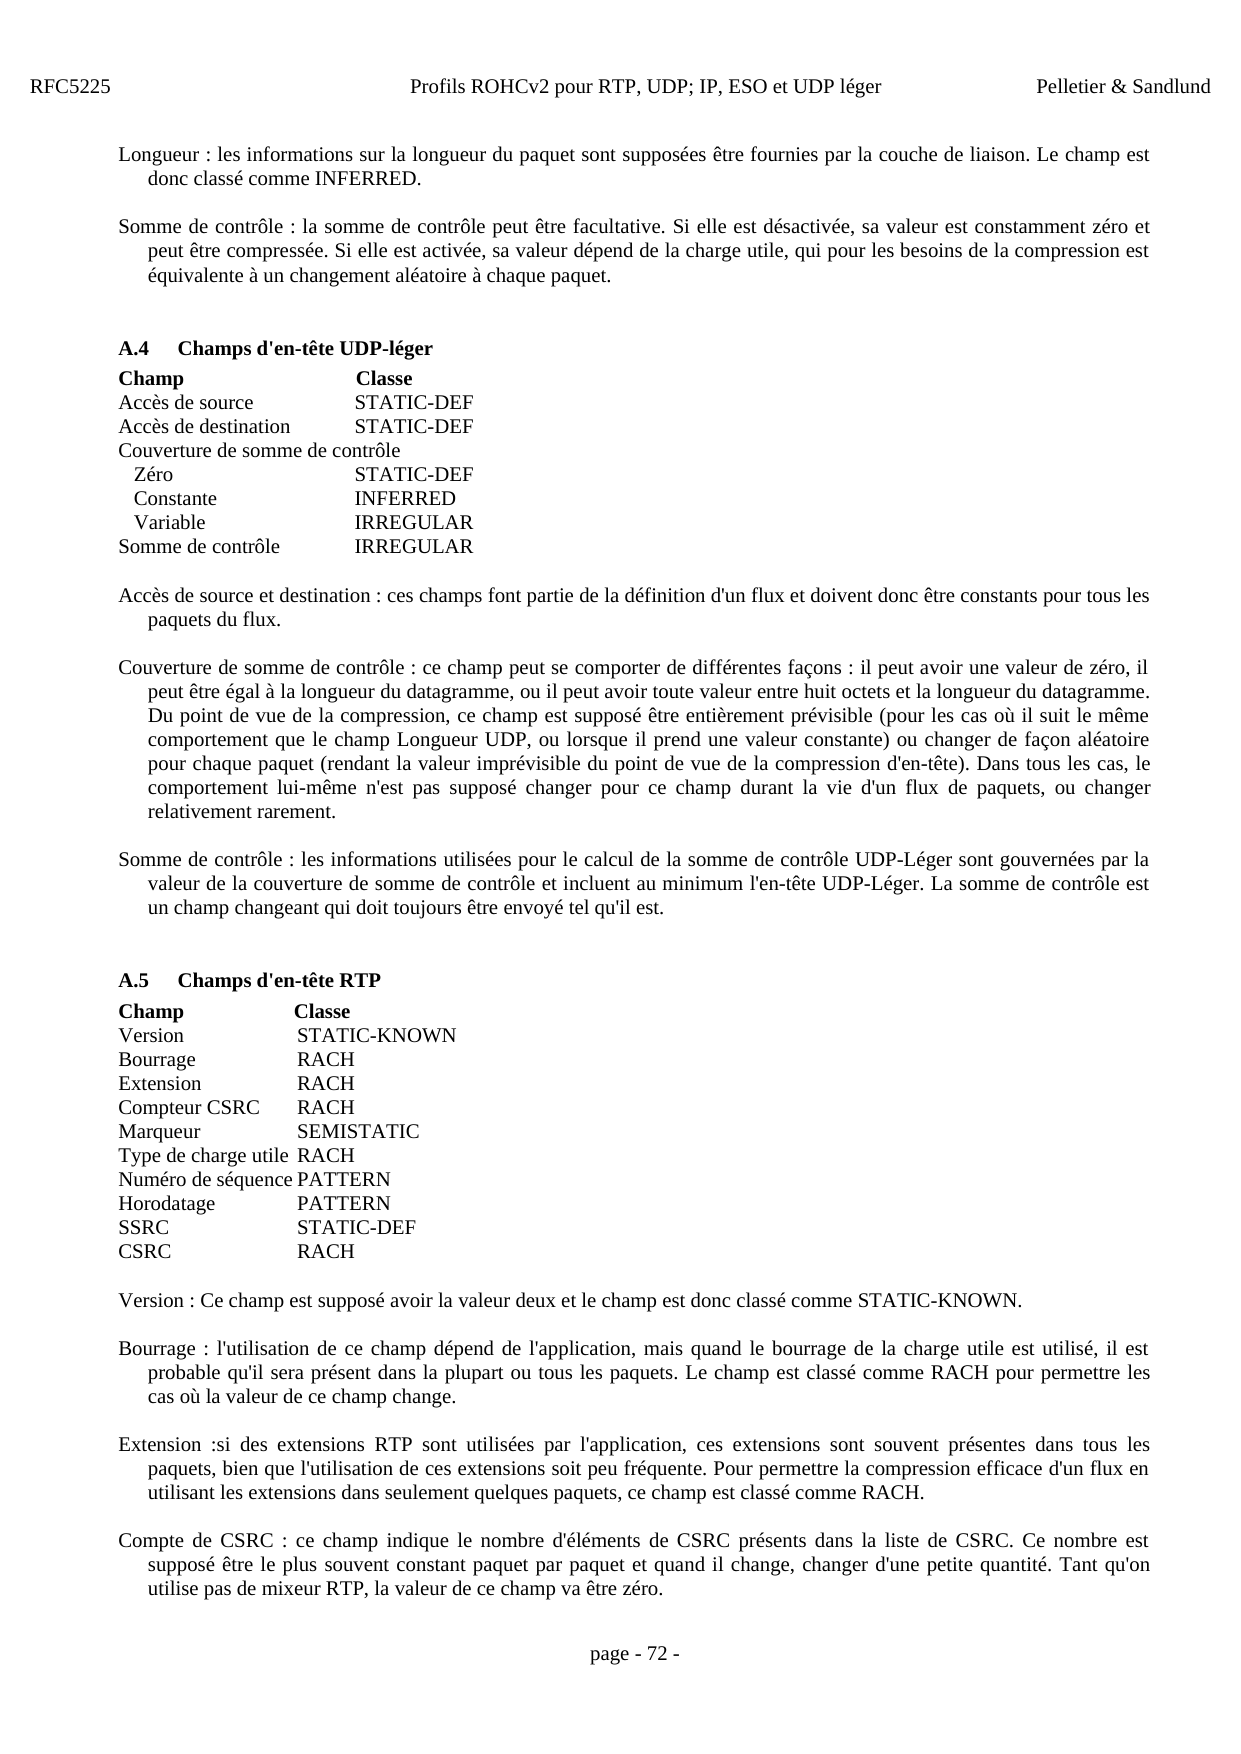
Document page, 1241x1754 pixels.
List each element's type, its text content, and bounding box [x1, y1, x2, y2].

subtitle A.4 Champs d'en-tête UDP-léger [118, 336, 1152, 360]
text SSRC STATIC-DEF [118, 1215, 1152, 1239]
text Horodatage PATTERN [118, 1191, 1152, 1215]
text Champ Classe [118, 366, 1152, 390]
text Bourrage : l'utilisation de ce champ dépend de l'application, mais quand le bourrage de la charge utile est utilisé, il est probable qu'il sera présent dans la plupart ou tous les paquets. Le champ est classé comme RACH pour permettre les cas où la valeur de ce champ change. [118, 1336, 1152, 1408]
text Version STATIC-KNOWN [118, 1023, 1152, 1047]
text Somme de contrôle IRREGULAR [118, 534, 1152, 558]
text CSRC RACH [118, 1239, 1152, 1263]
text Variable IRREGULAR [118, 510, 1152, 534]
text Compte de CSRC : ce champ indique le nombre d'éléments de CSRC présents dans la liste de CSRC. Ce nombre est supposé être le plus souvent constant paquet par paquet et quand il change, changer d'une petite quantité. Tant qu'on utilise pas de mixeur RTP, la valeur de ce champ va être zéro. [118, 1528, 1152, 1600]
text Somme de contrôle : les informations utilisées pour le calcul de la somme de contrôle UDP-Léger sont gouvernées par la valeur de la couverture de somme de contrôle et incluent au minimum l'en-tête UDP-Léger. La somme de contrôle est un champ changeant qui doit toujours être envoyé tel qu'il est. [118, 847, 1152, 919]
subtitle A.5 Champs d'en-tête RTP [118, 968, 1152, 992]
text Constante INFERRED [118, 486, 1152, 510]
text Numéro de séquence PATTERN [118, 1167, 1152, 1191]
text Accès de source STATIC-DEF [118, 390, 1152, 414]
text Zéro STATIC-DEF [118, 462, 1152, 486]
text Marqueur SEMISTATIC [118, 1119, 1152, 1143]
text Extension RACH [118, 1071, 1152, 1095]
text Extension :si des extensions RTP sont utilisées par l'application, ces extensions sont souvent présentes dans tous les paquets, bien que l'utilisation de ces extensions soit peu fréquente. Pour permettre la compression efficace d'un flux en utilisant les extensions dans seulement quelques paquets, ce champ est classé comme RACH. [118, 1432, 1152, 1504]
text Accès de destination STATIC-DEF [118, 414, 1152, 438]
text Champ Classe [118, 999, 1152, 1023]
text Compteur CSRC RACH [118, 1095, 1152, 1119]
text Version : Ce champ est supposé avoir la valeur deux et le champ est donc classé comme STATIC-KNOWN. [118, 1287, 1152, 1312]
text Couverture de somme de contrôle : ce champ peut se comporter de différentes façons : il peut avoir une valeur de zéro, il peut être égal à la longueur du datagramme, ou il peut avoir toute valeur entre huit octets et la longueur du datagramme. Du point de vue de la compression, ce champ est supposé être entièrement prévisible (pour les cas où il suit le même comportement que le champ Longueur UDP, ou lorsque il prend une valeur constante) ou changer de façon aléatoire pour chaque paquet (rendant la valeur imprévisible du point de vue de la compression d'en-tête). Dans tous les cas, le comportement lui-même n'est pas supposé changer pour ce champ durant la vie d'un flux de paquets, ou changer relativement rarement. [118, 655, 1152, 823]
text Type de charge utile RACH [118, 1143, 1152, 1167]
text Accès de source et destination : ces champs font partie de la définition d'un flux et doivent donc être constants pour tous les paquets du flux. [118, 582, 1152, 631]
text Couverture de somme de contrôle [118, 438, 1152, 462]
text Longueur : les informations sur la longueur du paquet sont supposées être fournies par la couche de liaison. Le champ est donc classé comme INFERRED. [118, 142, 1152, 190]
text Somme de contrôle : la somme de contrôle peut être facultative. Si elle est désactivée, sa valeur est constamment zéro et peut être compressée. Si elle est activée, sa valeur dépend de la charge utile, qui pour les besoins de la compression est équivalente à un changement aléatoire à chaque paquet. [118, 214, 1152, 287]
text Bourrage RACH [118, 1047, 1152, 1071]
